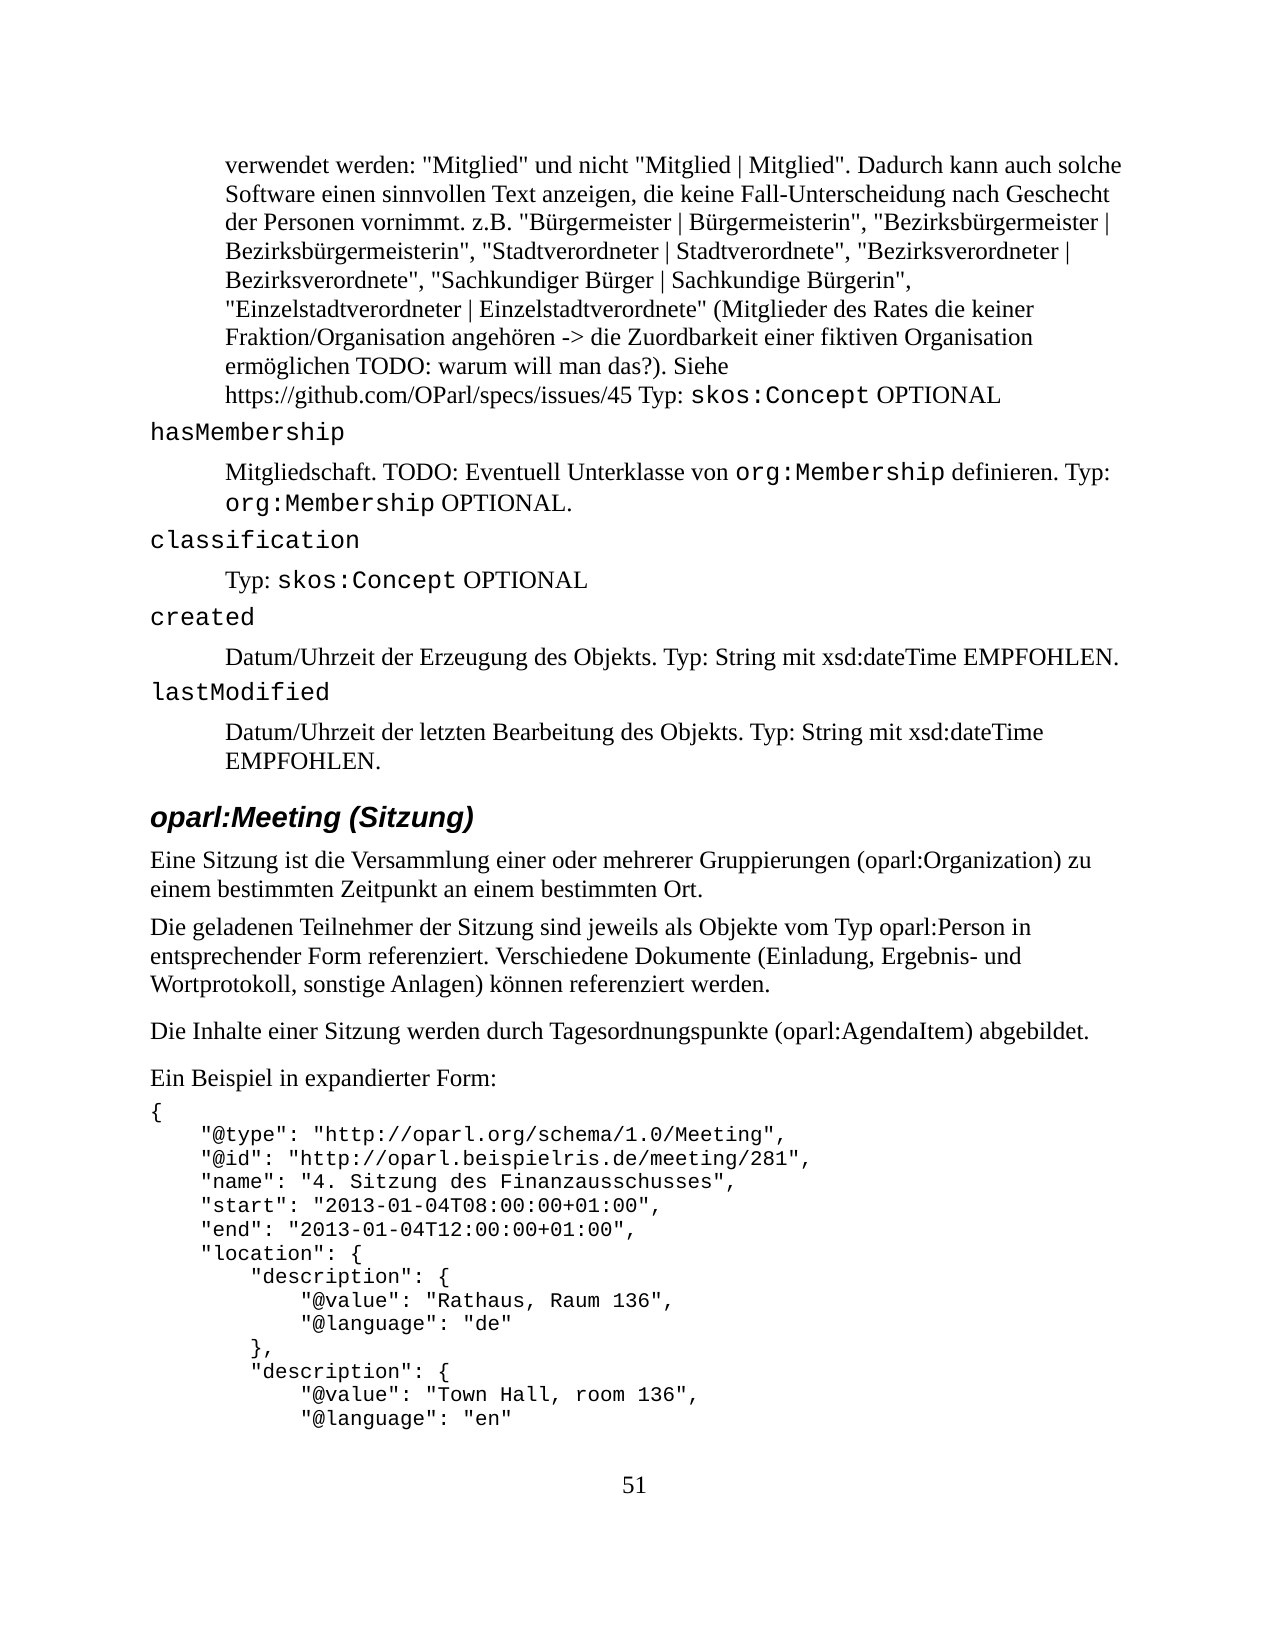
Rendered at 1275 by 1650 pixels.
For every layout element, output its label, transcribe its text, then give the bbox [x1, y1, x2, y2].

text "name": "4. Sitzung des Finanzausschusses", [150, 1172, 1125, 1195]
text classification [150, 528, 1125, 556]
text Die geladenen Teilnehmer der Sitzung sind jeweils als Objekte vom Typ oparl:Person in entsprechender Form referenziert. Verschiedene Dokumente (Einladung, Ergebnis- und Wortprotokoll, sonstige Anlagen) können referenziert werden. [150, 912, 1125, 998]
text }, [150, 1337, 1125, 1361]
text "end": "2013-01-04T12:00:00+01:00", [150, 1219, 1125, 1242]
text "location": { [150, 1242, 1125, 1266]
text "@language": "de" [150, 1313, 1125, 1337]
subtitle oparl:Meeting (Sitzung) [150, 799, 1125, 833]
text hasMembership [150, 420, 1125, 448]
text Die Inhalte einer Sitzung werden durch Tagesordnungspunkte (oparl:AgendaItem) abgebildet. [150, 1016, 1125, 1045]
text lastModified [150, 680, 1125, 708]
text Datum/Uhrzeit der letzten Bearbeitung des Objekts. Typ: String mit xsd:dateTime EMPFOHLEN. [225, 717, 1125, 774]
text "@id": "http://oparl.beispielris.de/meeting/281", [150, 1148, 1125, 1172]
text verwendet werden: "Mitglied" und nicht "Mitglied | Mitglied". Dadurch kann auch solche Software einen sinnvollen Text anzeigen, die keine Fall-Unterscheidung nach Geschecht der Personen vornimmt. z.B. "Bürgermeister | Bürgermeisterin", "Bezirksbürgermeister | Bezirksbürgermeisterin", "Stadtverordneter | Stadtverordnete", "Bezirksverordneter | Bezirksverordnete", "Sachkundiger Bürger | Sachkundige Bürgerin", "Einzelstadtverordneter | Einzelstadtverordnete" (Mitglieder des Rates die keiner Fraktion/Organisation angehören -> die Zuordbarkeit einer fiktiven Organisation ermöglichen TODO: warum will man das?). Siehe https://github.com/OParl/specs/issues/45 Typ: skos:Concept OPTIONAL [225, 150, 1125, 411]
text "@language": "en" [150, 1408, 1125, 1432]
text Eine Sitzung ist die Versammlung einer oder mehrerer Gruppierungen (oparl:Organization) zu einem bestimmten Zeitpunkt an einem bestimmten Ort. [150, 846, 1125, 903]
text "description": { [150, 1361, 1125, 1384]
text "@value": "Rathaus, Raum 136", [150, 1290, 1125, 1313]
text "description": { [150, 1266, 1125, 1290]
text "@value": "Town Hall, room 136", [150, 1384, 1125, 1408]
text Typ: skos:Concept OPTIONAL [225, 565, 1125, 596]
text created [150, 605, 1125, 633]
text Ein Beispiel in expandierter Form: [150, 1063, 1125, 1092]
text "@type": "http://oparl.org/schema/1.0/Meeting", [150, 1124, 1125, 1148]
text { [150, 1101, 1125, 1124]
text "start": "2013-01-04T08:00:00+01:00", [150, 1195, 1125, 1219]
text Datum/Uhrzeit der Erzeugung des Objekts. Typ: String mit xsd:dateTime EMPFOHLEN. [225, 642, 1125, 671]
text Mitgliedschaft. TODO: Eventuell Unterklasse von org:Membership definieren. Typ: org:Membership OPTIONAL. [225, 457, 1125, 519]
